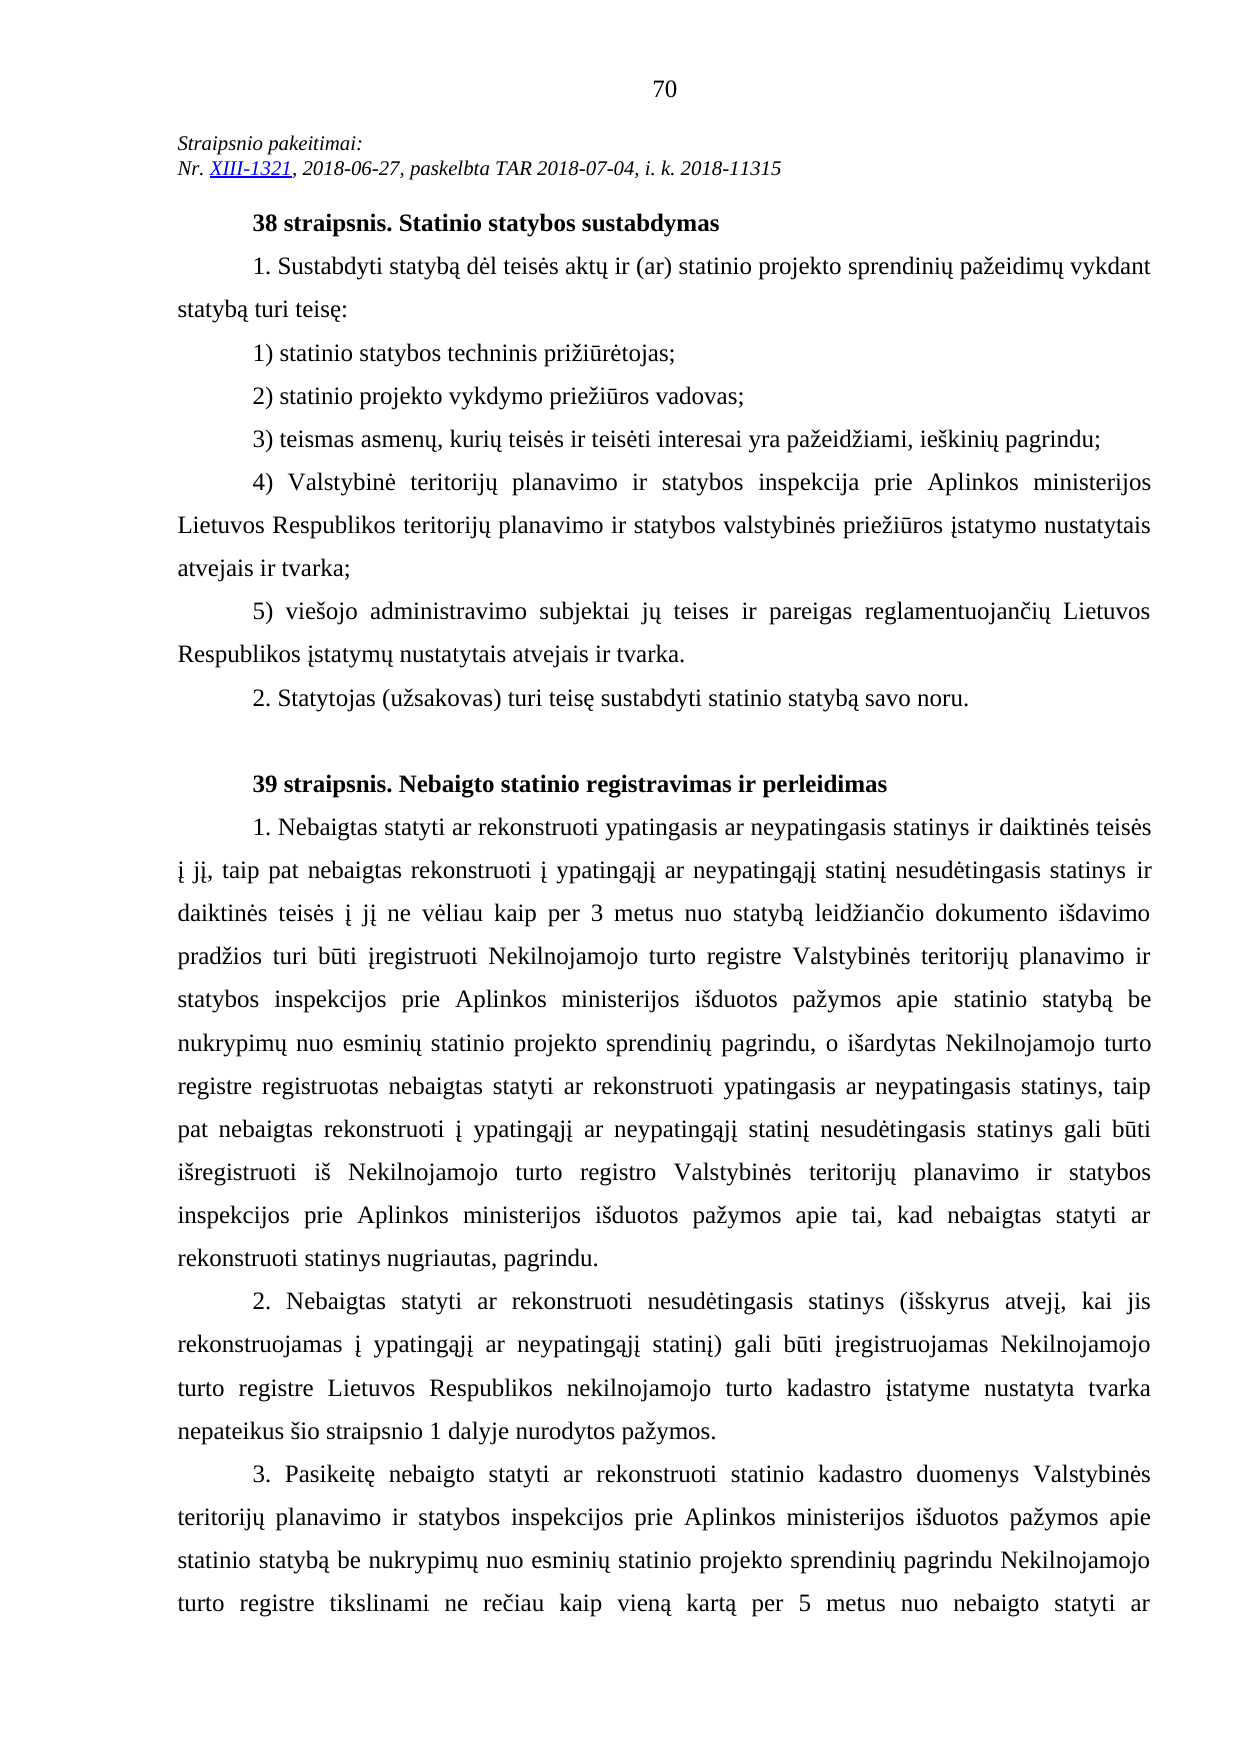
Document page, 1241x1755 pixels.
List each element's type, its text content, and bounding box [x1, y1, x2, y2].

text 5) viešojo administravimo subjektai jų teises ir pareigas reglamentuojančių Lietuvos Respublikos įstatymų nustatytais atvejais ir tvarka. [177, 596, 1152, 668]
text 3. Pasikeitę nebaigto statyti ar rekonstruoti statinio kadastro duomenys Valstybinės teritorijų planavimo ir statybos inspekcijos prie Aplinkos ministerijos išduotos pažymos apie statinio statybą be nukrypimų nuo esminių statinio projekto sprendinių pagrindu Nekilnojamojo turto registre tikslinami ne rečiau kaip vieną kartą per 5 metus nuo nebaigto statyti ar [177, 1459, 1152, 1617]
text 1. Sustabdyti statybą dėl teisės aktų ir (ar) statinio projekto sprendinių pažeidimų vykdant statybą turi teisę: [177, 251, 1152, 323]
text 4) Valstybinė teritorijų planavimo ir statybos inspekcija prie Aplinkos ministerijos Lietuvos Respublikos teritorijų planavimo ir statybos valstybinės priežiūros įstatymo nustatytais atvejais ir tvarka; [177, 467, 1152, 582]
text 2. Statytojas (užsakovas) turi teisę sustabdyti statinio statybą savo noru. [177, 683, 1152, 711]
text 1. Nebaigtas statyti ar rekonstruoti ypatingasis ar neypatingasis statinys ir daiktinės teisės į jį, taip pat nebaigtas rekonstruoti į ypatingąjį ar neypatingąjį statinį nesudėtingasis statinys ir daiktinės teisės į jį ne vėliau kaip per 3 metus nuo statybą leidžiančio dokumento išdavimo pradžios turi būti įregistruoti Nekilnojamojo turto registre Valstybinės teritorijų planavimo ir statybos inspekcijos prie Aplinkos ministerijos išduotos pažymos apie statinio statybą be nukrypimų nuo esminių statinio projekto sprendinių pagrindu, o išardytas Nekilnojamojo turto registre registruotas nebaigtas statyti ar rekonstruoti ypatingasis ar neypatingasis statinys, taip pat nebaigtas rekonstruoti į ypatingąjį ar neypatingąjį statinį nesudėtingasis statinys gali būti išregistruoti iš Nekilnojamojo turto registro Valstybinės teritorijų planavimo ir statybos inspekcijos prie Aplinkos ministerijos išduotos pažymos apie tai, kad nebaigtas statyti ar rekonstruoti statinys nugriautas, pagrindu. [177, 812, 1152, 1272]
text 2. Nebaigtas statyti ar rekonstruoti nesudėtingasis statinys (išskyrus atvejį, kai jis rekonstruojamas į ypatingąjį ar neypatingąjį statinį) gali būti įregistruojamas Nekilnojamojo turto registre Lietuvos Respublikos nekilnojamojo turto kadastro įstatyme nustatyta tvarka nepateikus šio straipsnio 1 dalyje nurodytos pažymos. [177, 1286, 1152, 1444]
text 3) teismas asmenų, kurių teisės ir teisėti interesai yra pažeidžiami, ieškinių pagrindu; [177, 424, 1152, 453]
text 2) statinio projekto vykdymo priežiūros vadovas; [177, 381, 1152, 409]
text Straipsnio pakeitimai: [177, 131, 1152, 155]
text Nr. XIII-1321, 2018-06-27, paskelbta TAR 2018-07-04, i. k. 2018-11315 [177, 155, 1152, 179]
text 39 straipsnis. Nebaigto statinio registravimas ir perleidimas [177, 769, 1152, 798]
text 38 straipsnis. Statinio statybos sustabdymas [177, 208, 1152, 237]
text 1) statinio statybos techninis prižiūrėtojas; [177, 338, 1152, 366]
